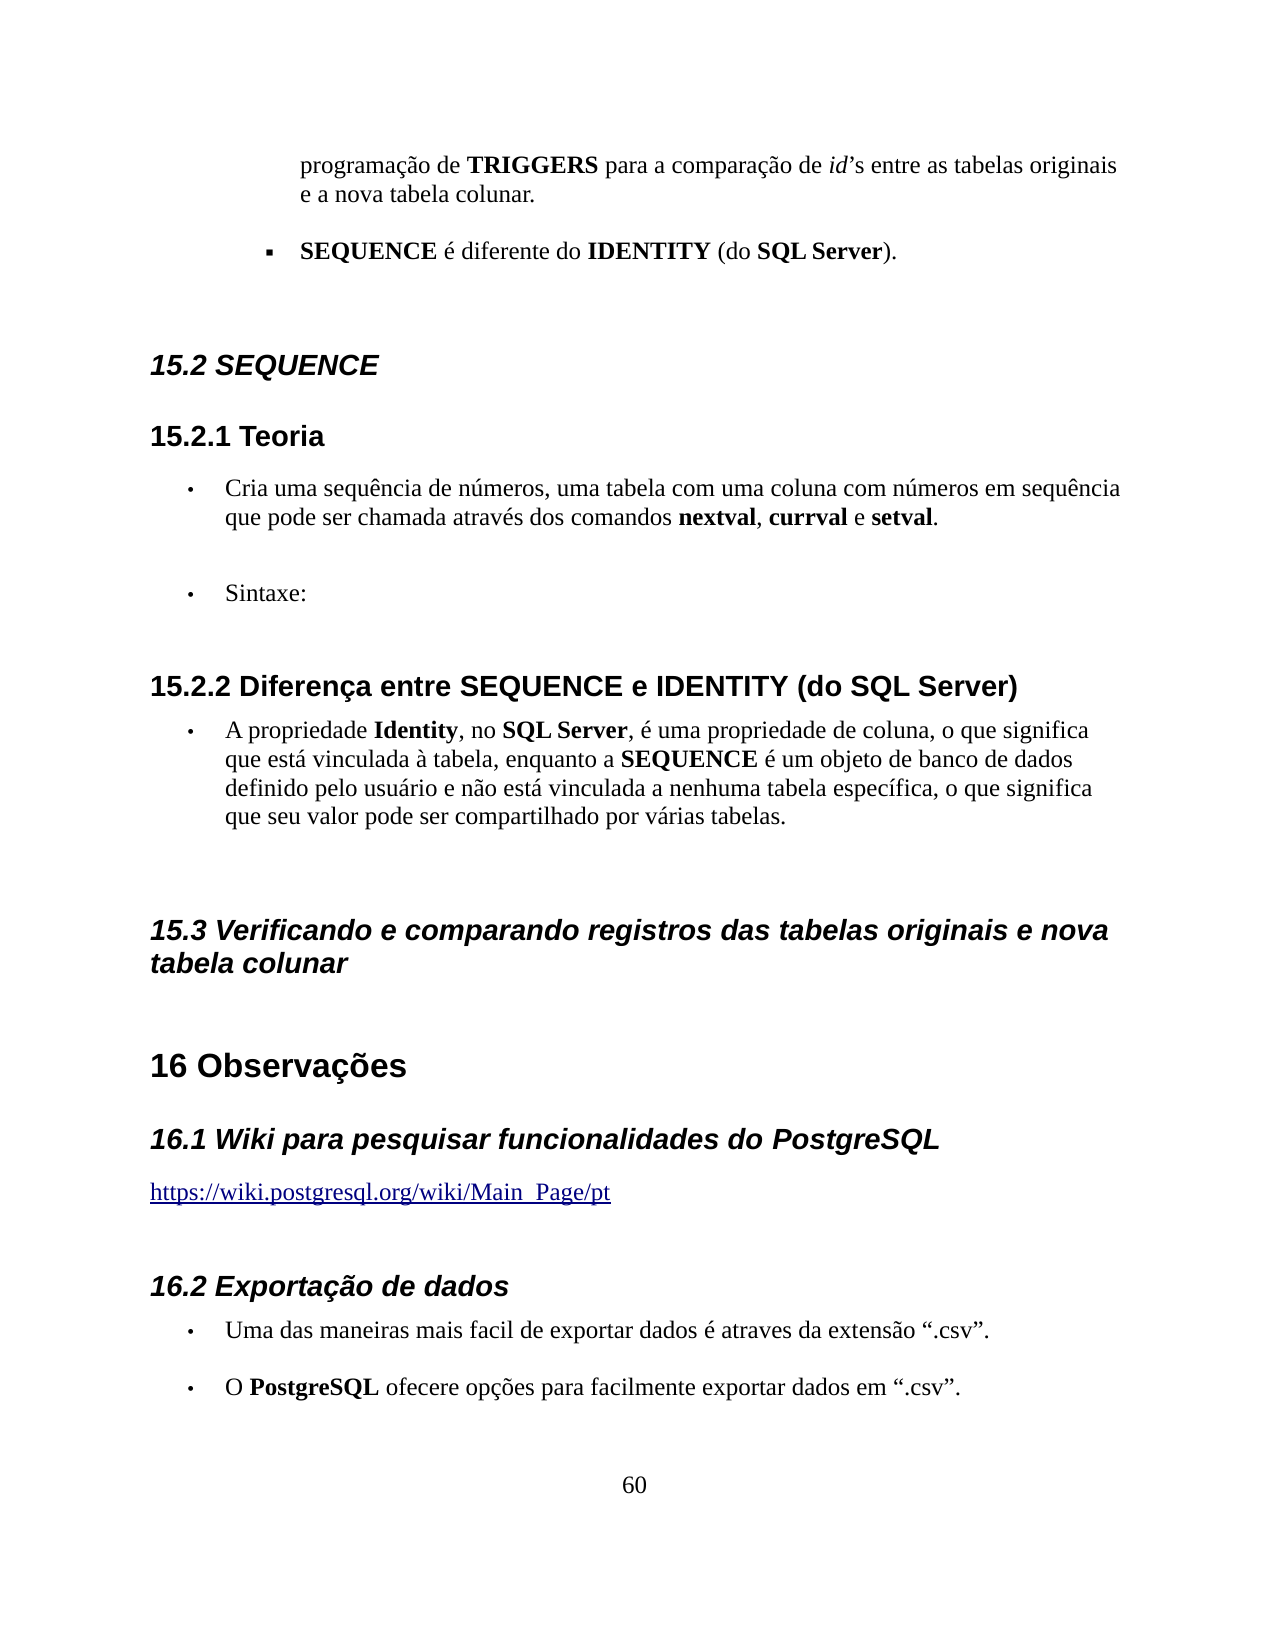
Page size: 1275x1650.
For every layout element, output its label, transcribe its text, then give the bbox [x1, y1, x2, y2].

subtitle 16 Observações [150, 1046, 1125, 1085]
subtitle 15.2.2 Diferença entre SEQUENCE e IDENTITY (do SQL Server) [150, 669, 1125, 703]
list O PostgreSQL ofecere opções para facilmente exportar dados em “.csv”. [187, 1372, 1125, 1430]
list Sintaxe: [187, 578, 1125, 635]
subtitle 15.2.1 Teoria [150, 418, 1125, 452]
list A propriedade Identity, no SQL Server, é uma propriedade de coluna, o que significa que está vinculada à tabela, enquanto a SEQUENCE é um objeto de banco de dados definido pelo usuário e não está vinculada a nenhuma tabela específica, o que significa que seu valor pode ser compartilhado por várias tabelas. [187, 715, 1125, 859]
list Uma das maneiras mais facil de exportar dados é atraves da extensão “.csv”. [187, 1315, 1125, 1372]
subtitle 16.1 Wiki para pesquisar funcionalidades do PostgreSQL [150, 1122, 1125, 1156]
text https://wiki.postgresql.org/wiki/Main_Page/pt [150, 1177, 1125, 1235]
list Cria uma sequência de números, uma tabela com uma coluna com números em sequência que pode ser chamada através dos comandos nextval, currval e setval. [187, 473, 1125, 560]
subtitle 15.3 Verificando e comparando registros das tabelas originais e nova tabela colunar [150, 913, 1125, 980]
subtitle 16.2 Exportação de dados [150, 1269, 1125, 1302]
list SEQUENCE é diferente do IDENTITY (do SQL Server). [262, 236, 1125, 294]
subtitle 15.2 SEQUENCE [150, 347, 1125, 381]
list programação de TRIGGERS para a comparação de id’s entre as tabelas originais e a nova tabela colunar. [262, 150, 1125, 236]
